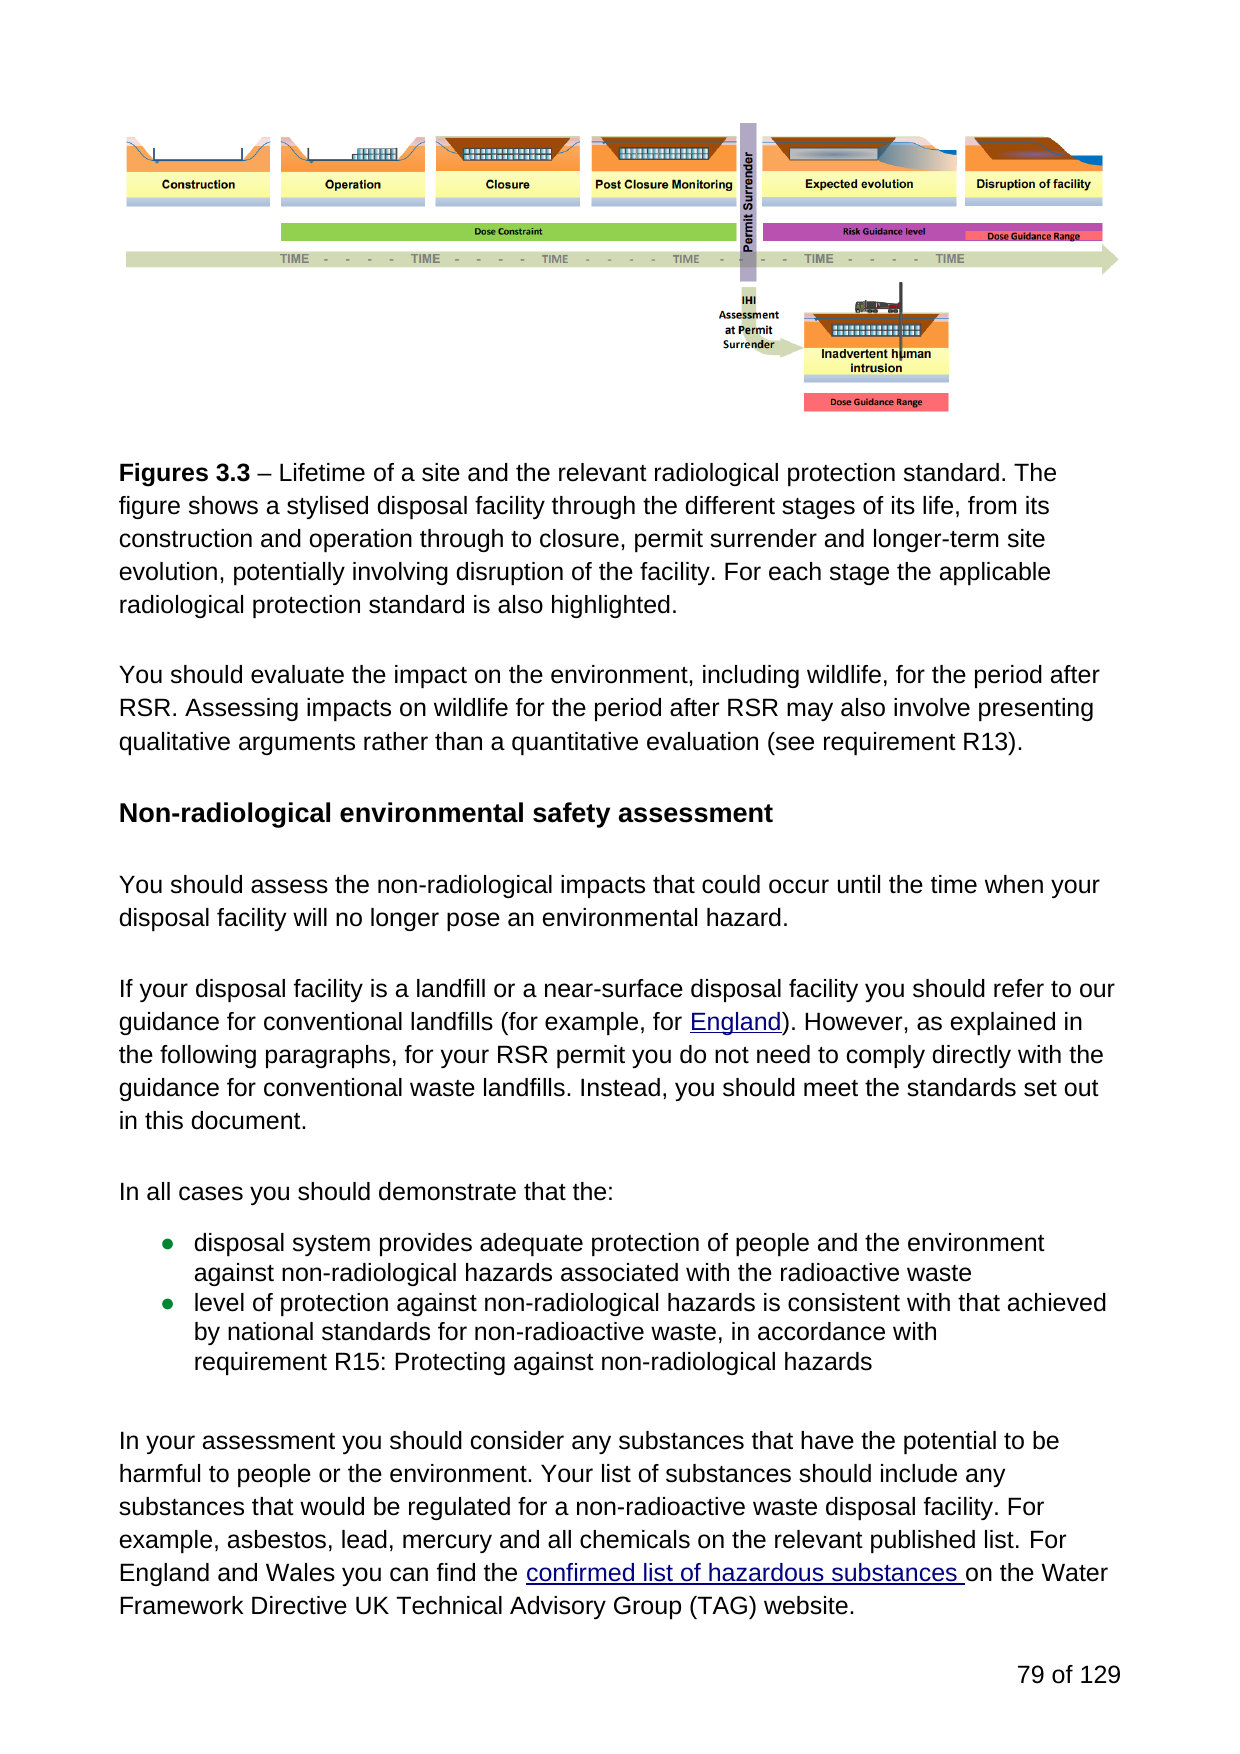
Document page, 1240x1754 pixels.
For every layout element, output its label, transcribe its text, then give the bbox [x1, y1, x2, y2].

text In all cases you should demonstrate that the: [118, 1177, 1121, 1205]
subtitle Non-radiological environmental safety assessment [118, 797, 1121, 828]
text In your assessment you should consider any substances that have the potential to be harmful to people or the environment. Your list of substances should include any substances that would be regulated for a non-radioactive waste disposal facility. For example, asbestos, lead, mercury and all chemicals on the relevant published list. For England and Wales you can find the confirmed list of hazardous substances on the Water Framework Directive UK Technical Advisory Group (TAG) website. [118, 1426, 1121, 1620]
list level of protection against non-radiological hazards is consistent with that achieved by national standards for non-radioactive waste, in accordance with requirement R15: Protecting against non-radiological hazards [160, 1287, 1121, 1375]
text Figures 3.3 – Lifetime of a site and the relevant radiological protection standard. The figure shows a stylised disposal facility through the different stages of its life, from its construction and operation through to closure, permit surrender and longer-term site evolution, potentially involving disruption of the facility. For each stage the applicable radiological protection standard is also highlighted. [118, 458, 1121, 619]
text If your disposal facility is a landfill or a near-surface disposal facility you should refer to our guidance for conventional landfills (for example, for England). However, as explained in the following paragraphs, for your RSR permit you do not need to comply directly with the guidance for conventional waste landfills. Instead, you should meet the standards set out in this document. [118, 974, 1121, 1135]
list disposal system provides adequate protection of people and the environment against non-radiological hazards associated with the radioactive waste [160, 1228, 1121, 1287]
text You should evaluate the impact on the environment, including wildlife, for the period after RSR. Assessing impacts on wildlife for the period after RSR may also involve presenting qualitative arguments rather than a quantitative evaluation (see requirement R13). [118, 660, 1121, 755]
text You should assess the non-radiological impacts that could occur until the time when your disposal facility will no longer pose an environmental hazard. [118, 870, 1121, 932]
